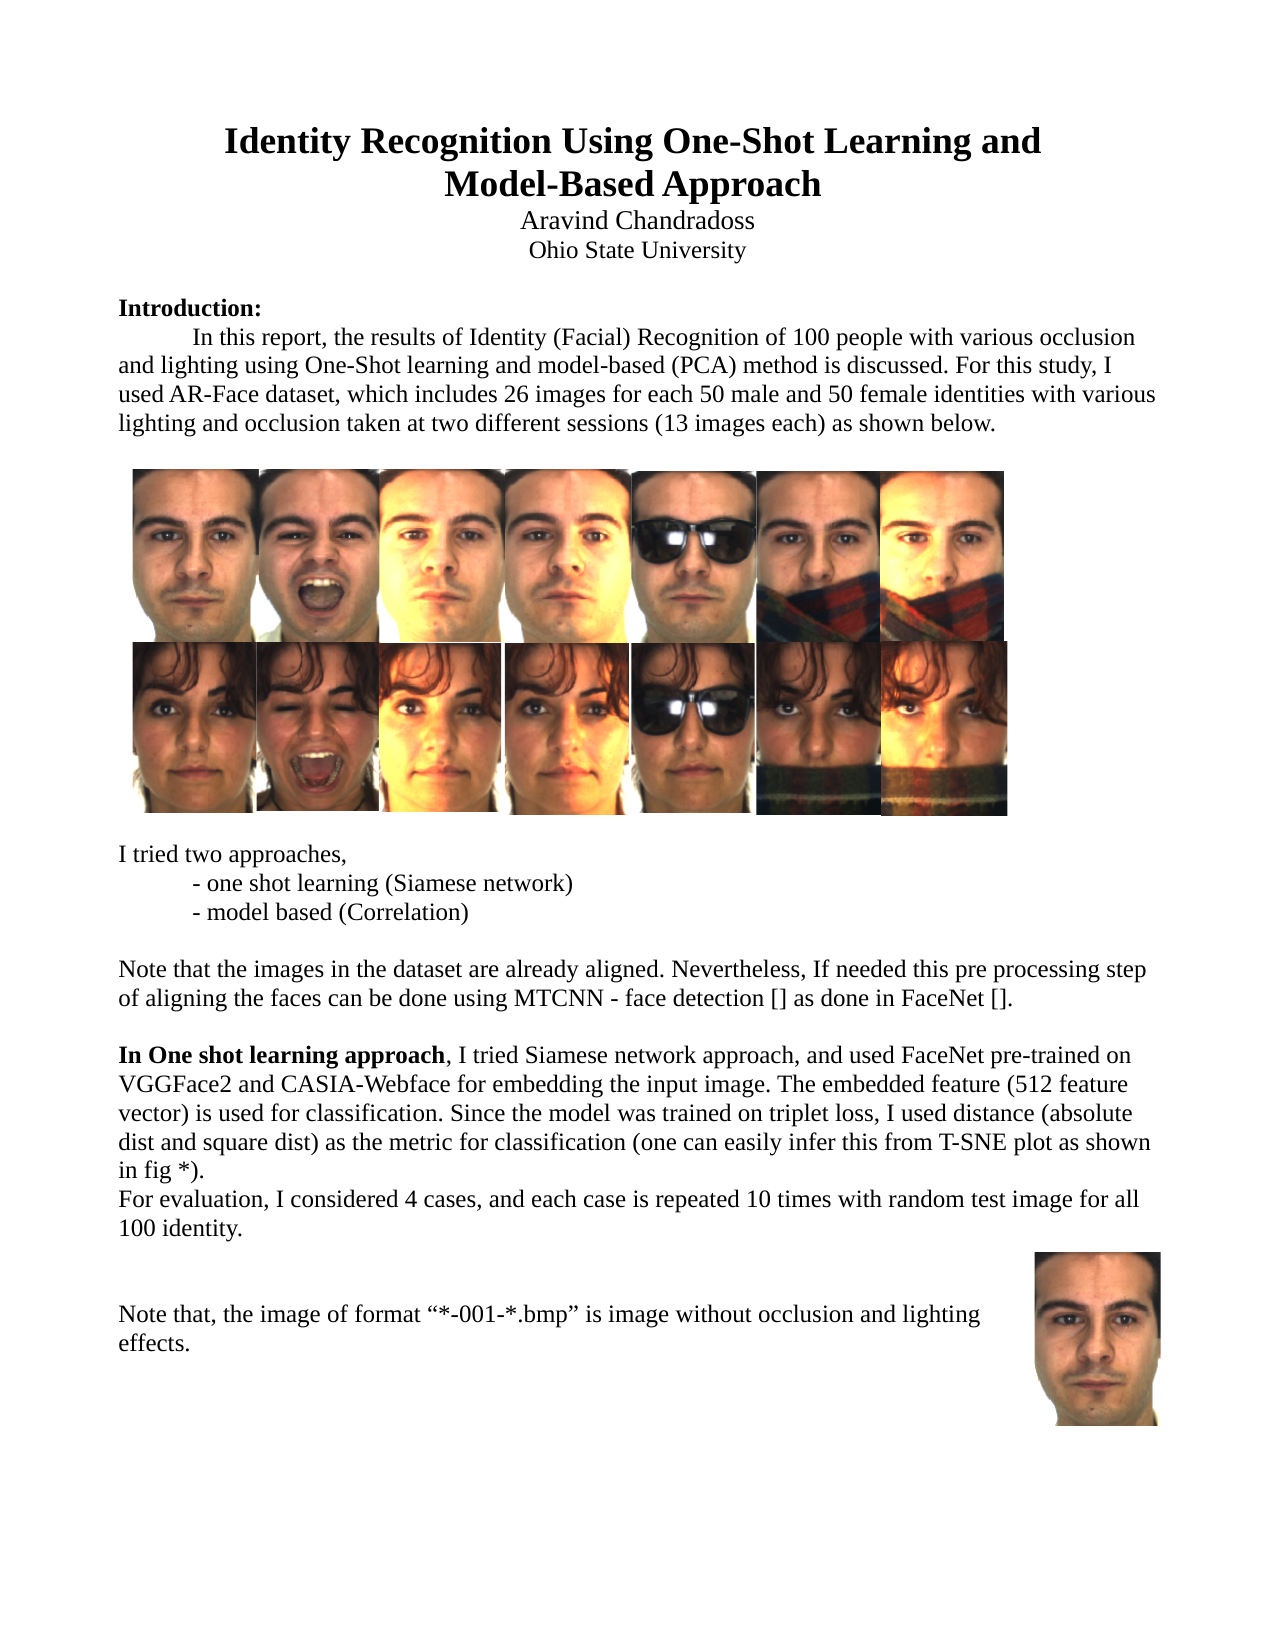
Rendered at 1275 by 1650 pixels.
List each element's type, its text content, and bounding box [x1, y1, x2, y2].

text For evaluation, I considered 4 cases, and each case is repeated 10 times with random test image for all 100 identity. [118, 1184, 1157, 1242]
text - model based (Correlation) [118, 897, 1157, 926]
text In this report, the results of Identity (Facial) Recognition of 100 people with various occlusion and lighting using One-Shot learning and model-based (PCA) method is discussed. For this study, I used AR-Face dataset, which includes 26 images for each 50 male and 50 female identities with various lighting and occlusion taken at two different sessions (13 images each) as shown below. [118, 322, 1157, 437]
text I tried two approaches, [118, 696, 1157, 868]
text Introduction: [118, 293, 1157, 322]
text Note that, the image of format “*-001-*.bmp” is image without occlusion and lighting effects. [118, 1299, 1034, 1357]
picture [132, 469, 1008, 816]
text Ohio State University [118, 236, 1157, 264]
text Aravind Chandradoss [118, 204, 1157, 236]
picture [1034, 1252, 1161, 1426]
text - one shot learning (Siamese network) [118, 868, 1157, 897]
text In One shot learning approach, I tried Siamese network approach, and used FaceNet pre-trained on VGGFace2 and CASIA-Webface for embedding the input image. The embedded feature (512 feature vector) is used for classification. Since the model was trained on triplet loss, I used distance (absolute dist and square dist) as the metric for classification (one can easily infer this from T-SNE plot as shown in fig *). [118, 1041, 1157, 1184]
text Model-Based Approach [118, 161, 1157, 204]
text Identity Recognition Using One-Shot Learning and [118, 118, 1157, 161]
text Note that the images in the dataset are already aligned. Nevertheless, If needed this pre processing step of aligning the faces can be done using MTCNN - face detection [] as done in FaceNet []. [118, 954, 1157, 1012]
